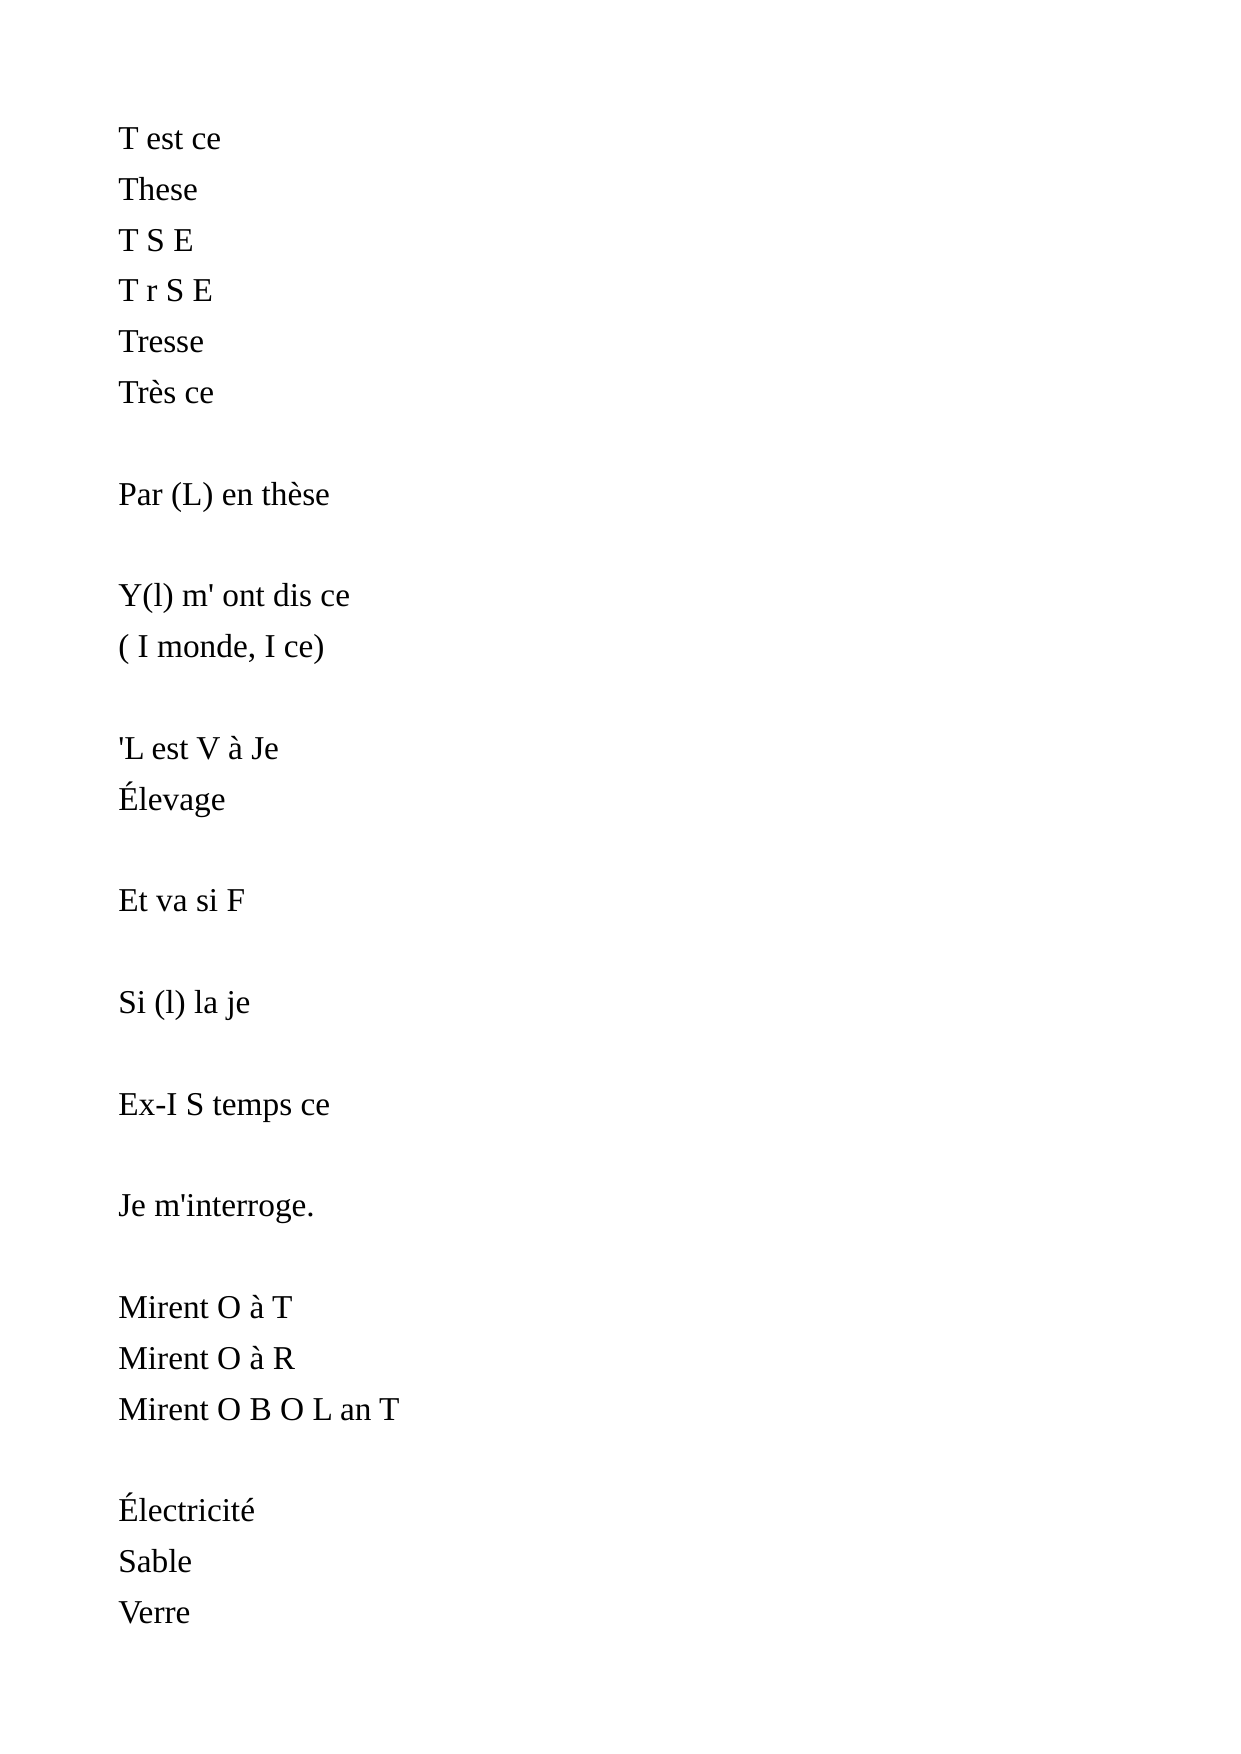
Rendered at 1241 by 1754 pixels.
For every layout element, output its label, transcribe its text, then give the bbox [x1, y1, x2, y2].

text T est ce [118, 118, 1122, 156]
text T r S E [118, 271, 1122, 309]
text Mirent O à T [118, 1287, 1122, 1326]
text Je m'interroge. [118, 1186, 1122, 1224]
text Électricité [118, 1491, 1122, 1529]
text Très ce [118, 372, 1122, 411]
text Mirent O B O L an T [118, 1389, 1122, 1427]
text T S E [118, 220, 1122, 258]
text Si (l) la je [118, 982, 1122, 1021]
text Tresse [118, 321, 1122, 360]
text Mirent O à R [118, 1338, 1122, 1376]
text Sable [118, 1541, 1122, 1580]
text Par (L) en thèse [118, 474, 1122, 512]
text These [118, 169, 1122, 207]
text Y(l) m' ont dis ce [118, 576, 1122, 614]
text Et va si F [118, 881, 1122, 919]
text 'L est V à Je [118, 728, 1122, 766]
text Élevage [118, 779, 1122, 817]
text Verre [118, 1592, 1122, 1631]
text ( I monde, I ce) [118, 626, 1122, 665]
text Ex-I S temps ce [118, 1084, 1122, 1122]
